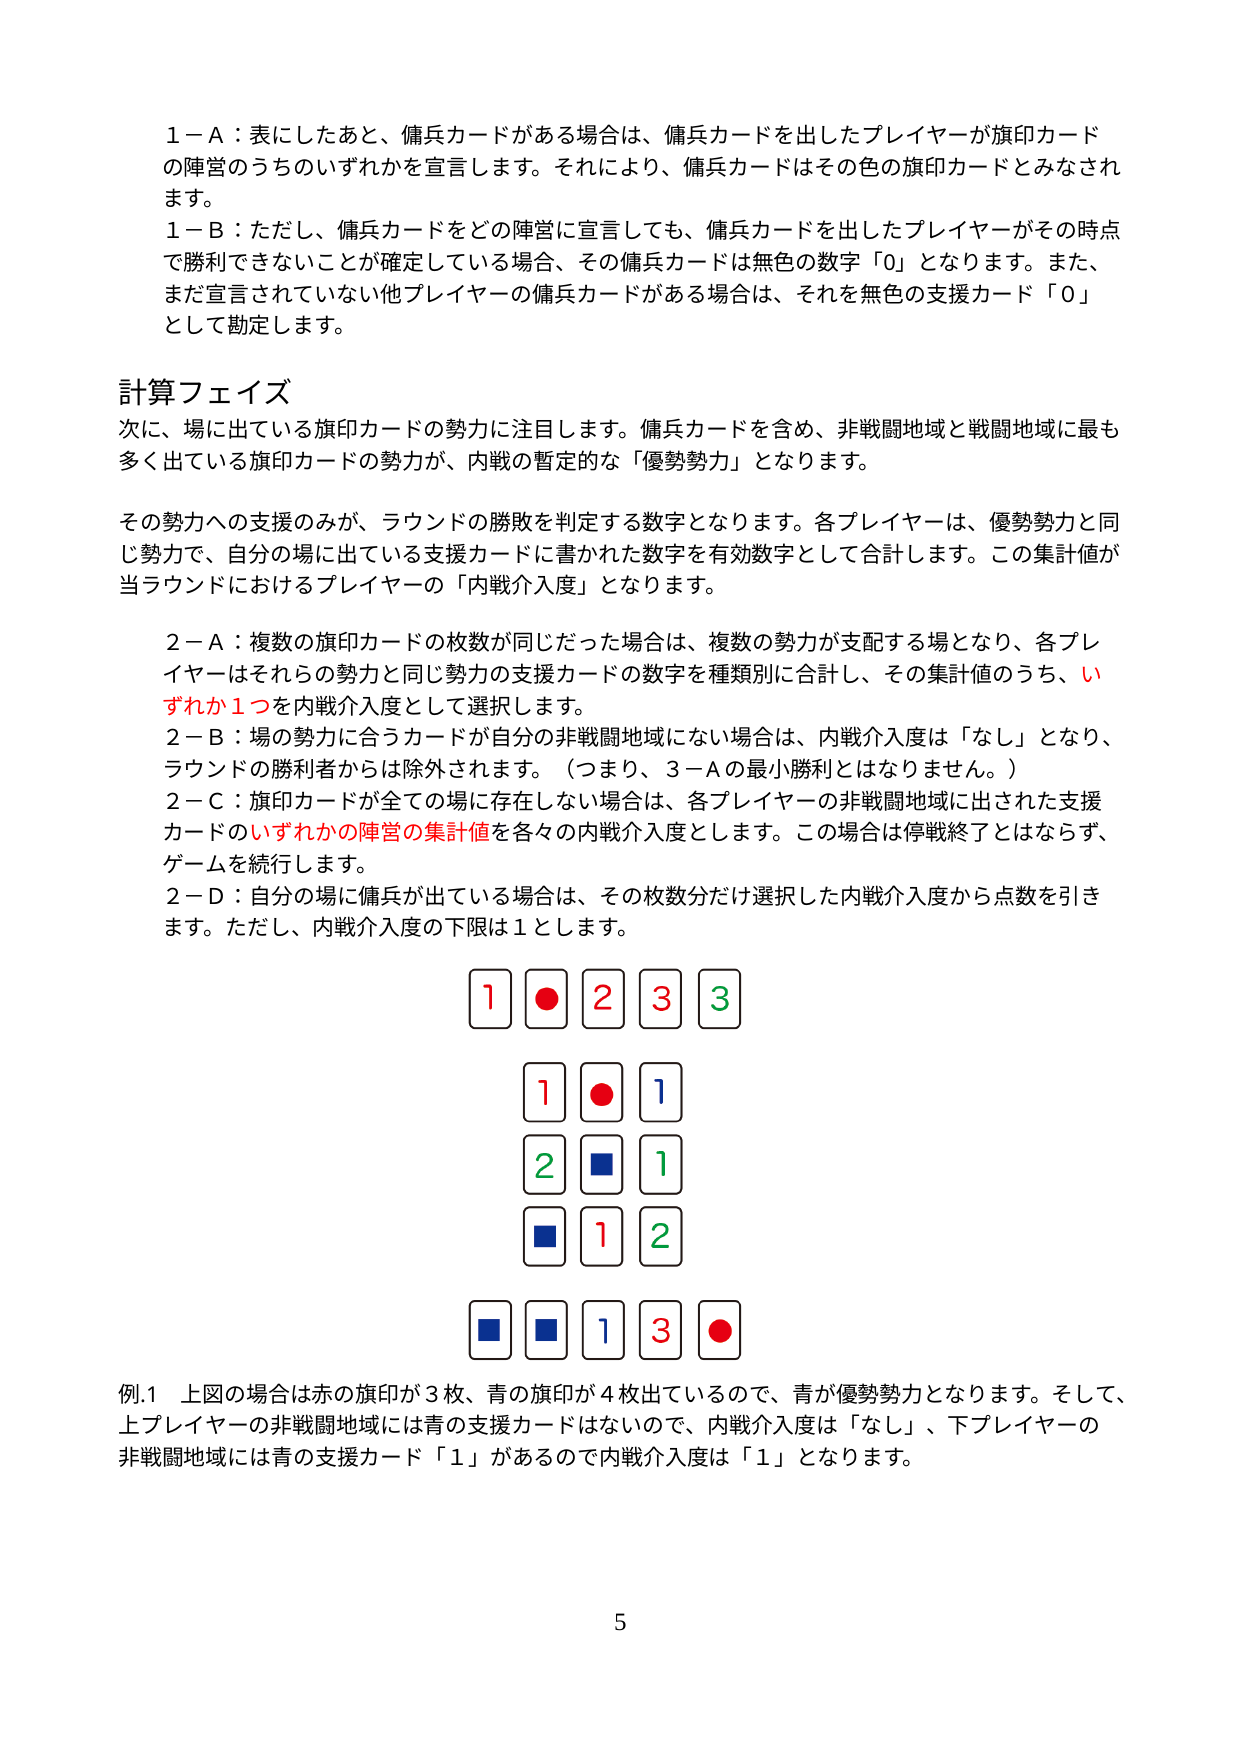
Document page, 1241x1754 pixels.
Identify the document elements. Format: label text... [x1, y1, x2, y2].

text 次に、場に出ている旗印カードの勢力に注目します。傭兵カードを含め、非戦闘地域と戦闘地域に最も多く出ている旗印カードの勢力が、内戦の暫定的な「優勢勢力」となります。 [118, 412, 1122, 475]
text 例.1 上図の場合は赤の旗印が３枚、青の旗印が４枚出ているので、青が優勢勢力となります。そして、上プレイヤーの非戦闘地域には青の支援カードはないので、内戦介入度は「なし」、下プレイヤーの非戦闘地域には青の支援カード「１」があるので内戦介入度は「１」となります。 [118, 1223, 1122, 1472]
text １－Ｂ：ただし、傭兵カードをどの陣営に宣言しても、傭兵カードを出したプレイヤーがその時点で勝利できないことが確定している場合、その傭兵カードは無色の数字「0」となります。また、まだ宣言されていない他プレイヤーの傭兵カードがある場合は、それを無色の支援カード「０」として勘定します。 [162, 213, 1122, 340]
text ２－Ｂ：場の勢力に合うカードが自分の非戦闘地域にない場合は、内戦介入度は「なし」となり、ラウンドの勝利者からは除外されます。（つまり、３－Aの最小勝利とはなりません。） [162, 720, 1122, 784]
text ２－Ｃ：旗印カードが全ての場に存在しない場合は、各プレイヤーの非戦闘地域に出された支援カードのいずれかの陣営の集計値を各々の内戦介入度とします。この場合は停戦終了とはならず、ゲームを続行します。 [162, 784, 1122, 879]
picture [409, 947, 788, 1377]
text 計算フェイズ [118, 370, 1122, 412]
text ２－Ａ：複数の旗印カードの枚数が同じだった場合は、複数の勢力が支配する場となり、各プレイヤーはそれらの勢力と同じ勢力の支援カードの数字を種類別に合計し、その集計値のうち、いずれか１つを内戦介入度として選択します。 [162, 625, 1122, 720]
text １－Ａ：表にしたあと、傭兵カードがある場合は、傭兵カードを出したプレイヤーが旗印カードの陣営のうちのいずれかを宣言します。それにより、傭兵カードはその色の旗印カードとみなされます。 [162, 118, 1122, 213]
text その勢力への支援のみが、ラウンドの勝敗を判定する数字となります。各プレイヤーは、優勢勢力と同じ勢力で、自分の場に出ている支援カードに書かれた数字を有効数字として合計します。この集計値が当ラウンドにおけるプレイヤーの「内戦介入度」となります。 [118, 505, 1122, 600]
text ２－Ｄ：自分の場に傭兵が出ている場合は、その枚数分だけ選択した内戦介入度から点数を引きます。ただし、内戦介入度の下限は１とします。 [162, 879, 1122, 942]
